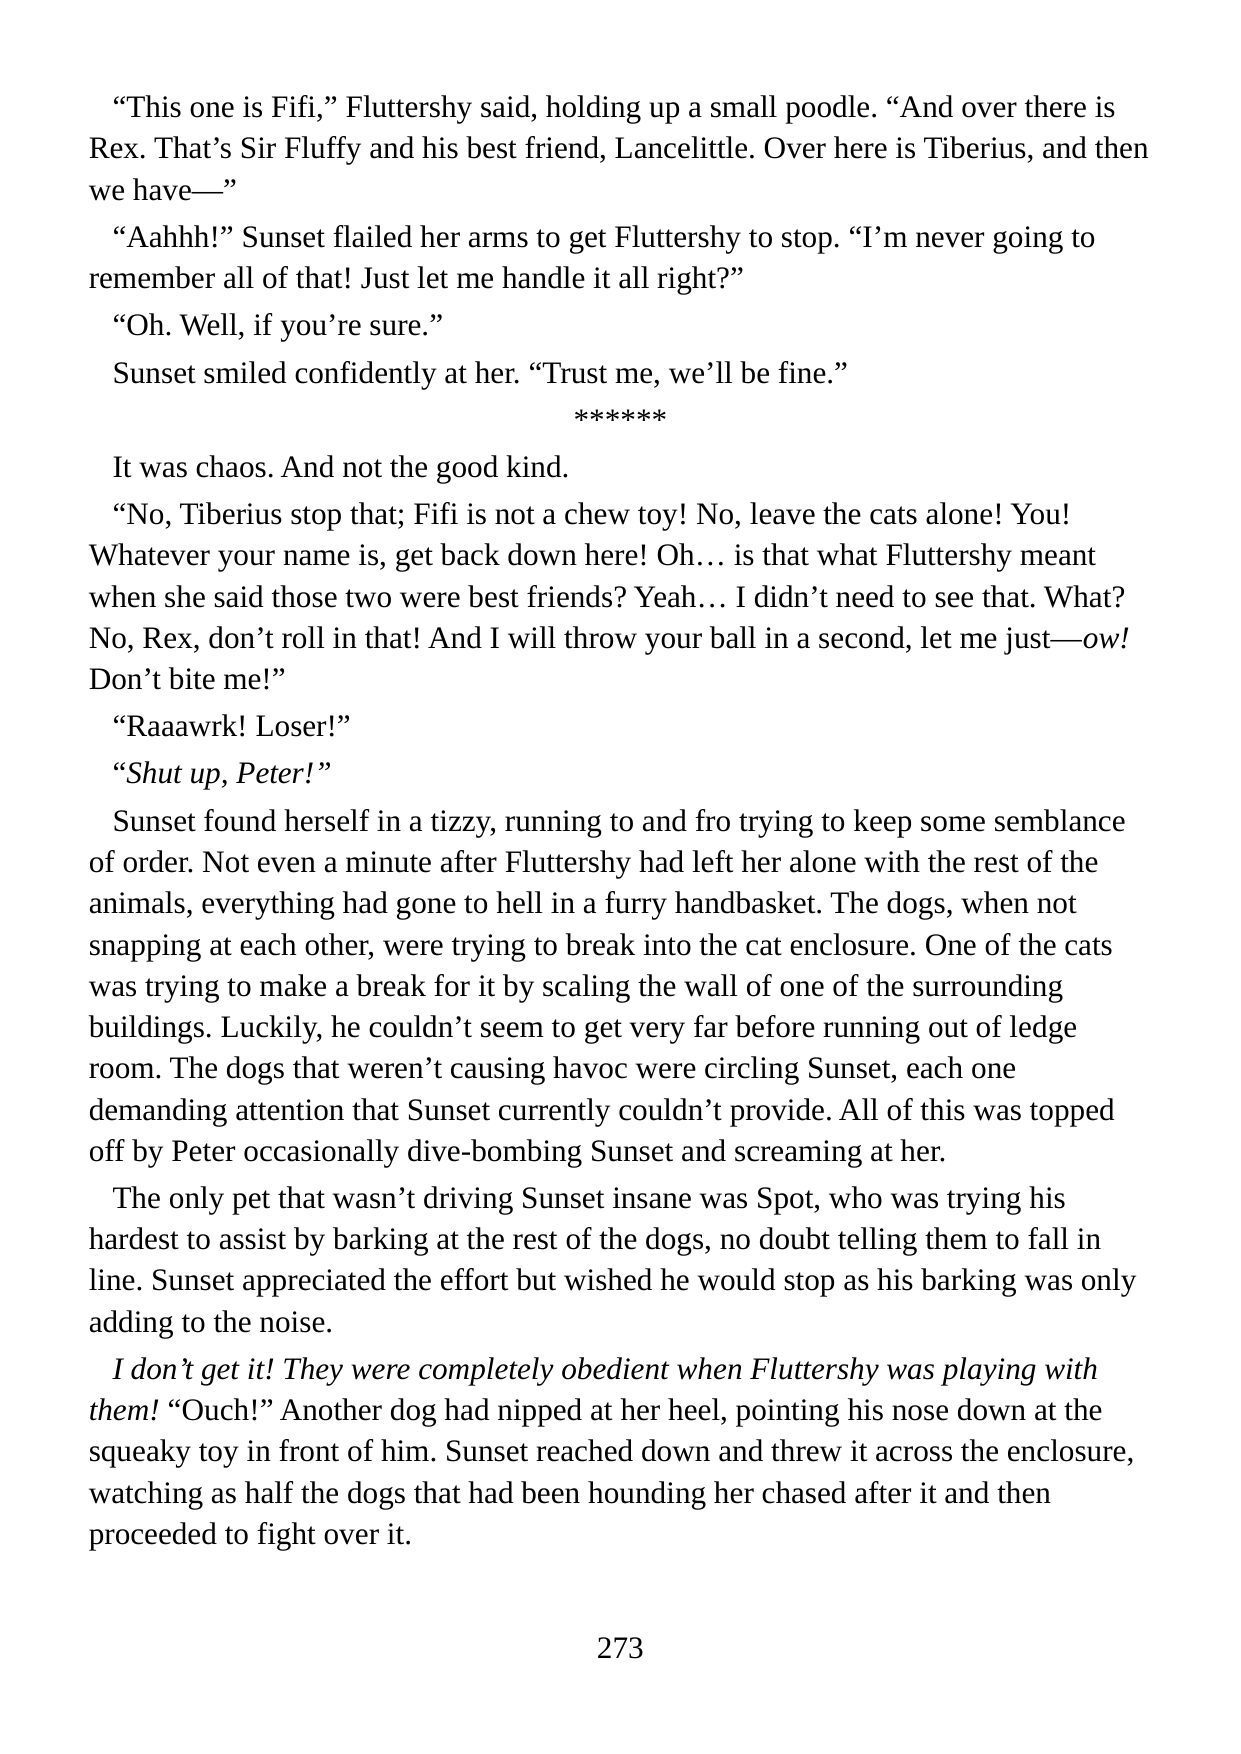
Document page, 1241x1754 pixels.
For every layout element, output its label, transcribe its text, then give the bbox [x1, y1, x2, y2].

text Sunset smiled confidently at her. “Trust me, we’ll be fine.” [88, 354, 1152, 390]
text “Aahhh!” Sunset flailed her arms to get Fluttershy to stop. “I’m never going to remember all of that! Just let me handle it all right?” [88, 218, 1152, 295]
text The only pet that wasn’t driving Sunset insane was Spot, who was trying his hardest to assist by barking at the rest of the dogs, no doubt telling them to fall in line. Sunset appreciated the effort but wished he would stop as his barking was only adding to the noise. [88, 1179, 1152, 1339]
text Sunset found herself in a tizzy, running to and fro trying to keep some semblance of order. Not even a minute after Fluttershy had left her alone with the rest of the animals, everything had gone to hell in a furry handbasket. The dogs, when not snapping at each other, were trying to break into the cat enclosure. One of the cats was trying to make a break for it by scaling the wall of one of the surrounding buildings. Luckily, he couldn’t seem to get very far before running out of ledge room. The dogs that weren’t causing havoc were circling Sunset, each one demanding attention that Sunset currently couldn’t provide. All of this was topped off by Peter occasionally dive-bombing Sunset and screaming at her. [88, 802, 1152, 1168]
text “Shut up, Peter!” [88, 755, 1152, 791]
text “This one is Fifi,” Fluttershy said, holding up a small poodle. “And over there is Rex. That’s Sir Fluffy and his best friend, Lancelittle. Over here is Tiberius, and then we have—” [88, 88, 1152, 207]
text I don’t get it! They were completely obedient when Fluttershy was playing with them! “Ouch!” Another dog had nipped at her heel, pointing his nose down at the squeaky toy in front of him. Sunset reached down and threw it across the enclosure, watching as half the dogs that had been hounding her chased after it and then proceeded to fight over it. [88, 1350, 1152, 1551]
text “Oh. Well, if you’re sure.” [88, 307, 1152, 343]
text ****** [88, 401, 1152, 437]
text It was chaos. And not the good kind. [88, 448, 1152, 484]
text “No, Tiberius stop that; Fifi is not a chew toy! No, leave the cats alone! You! Whatever your name is, get back down here! Oh… is that what Fluttershy meant when she said those two were best friends? Yeah… I didn’t need to see that. What? No, Rex, don’t roll in that! And I will throw your ball in a second, let me just—ow! Don’t bite me!” [88, 495, 1152, 696]
text “Raaawrk! Loser!” [88, 708, 1152, 743]
